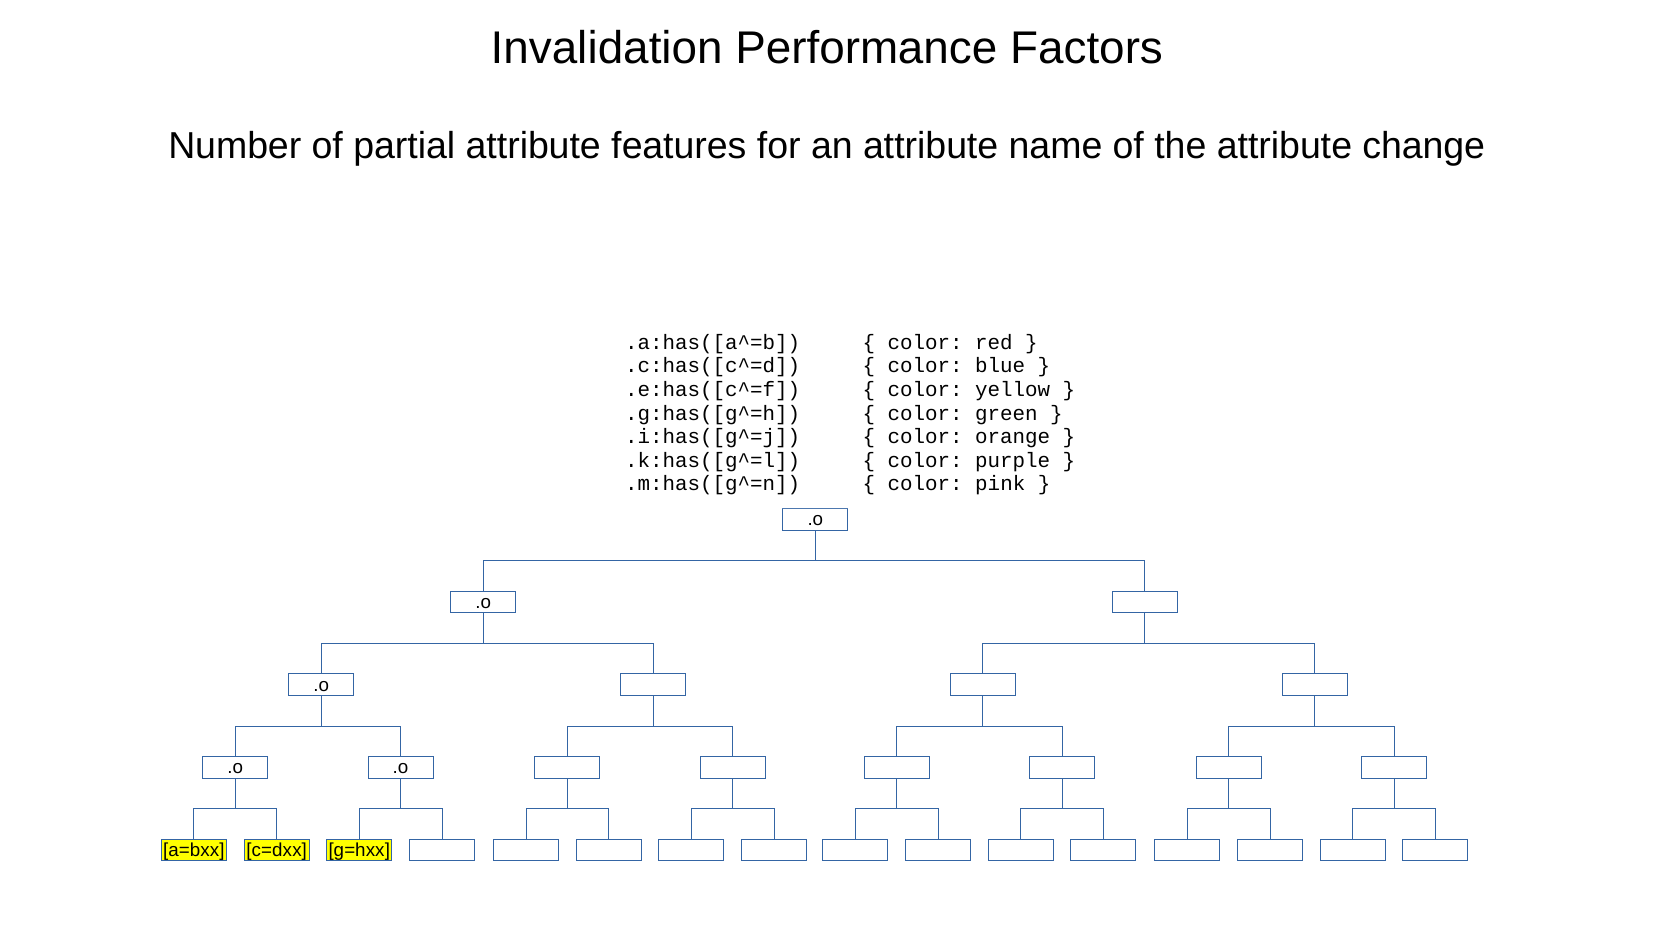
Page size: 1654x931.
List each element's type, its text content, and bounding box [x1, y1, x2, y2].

text_box [1112, 591, 1178, 613]
text_box [741, 839, 807, 861]
text_box .o [288, 673, 354, 696]
text_box [988, 839, 1054, 861]
text_box [950, 673, 1016, 696]
text_box [1154, 839, 1220, 861]
text_box [493, 839, 559, 861]
text_box [534, 756, 600, 779]
text_box [1320, 839, 1386, 861]
text_box .o [782, 509, 848, 531]
text_box [1237, 839, 1303, 861]
text_box [905, 839, 971, 861]
text_box [1402, 839, 1468, 861]
text_box [576, 839, 642, 861]
text_box [409, 839, 475, 861]
text_box [822, 839, 888, 861]
text_box .o [450, 591, 516, 613]
text_box [620, 673, 686, 696]
text_box [1282, 673, 1348, 696]
text_box .o [368, 756, 434, 779]
text_box .o [202, 756, 268, 779]
text_box Invalidation Performance Factors Number of partial attribute features for an attribute name of the attribute change [0, 15, 1654, 175]
text_box [1361, 756, 1427, 779]
text_box [700, 756, 766, 779]
text_box .a:has([a^=b]) { color: red } .c:has([c^=d]) { color: blue } .e:has([c^=f]) { color: yellow } .g:has([g^=h]) { color: green } .i:has([g^=j]) { color: orange } .k:has([g^=l]) { color: purple } .m:has([g^=n]) { color: pink } [610, 320, 1080, 509]
text_box [g=hxx] [326, 839, 392, 861]
text_box [a=bxx] [161, 839, 227, 861]
text_box [c=dxx] [244, 839, 310, 861]
text_box [1070, 839, 1136, 861]
text_box [1196, 756, 1262, 779]
text_box [658, 839, 724, 861]
text_box [1029, 756, 1095, 779]
text_box [864, 756, 930, 779]
